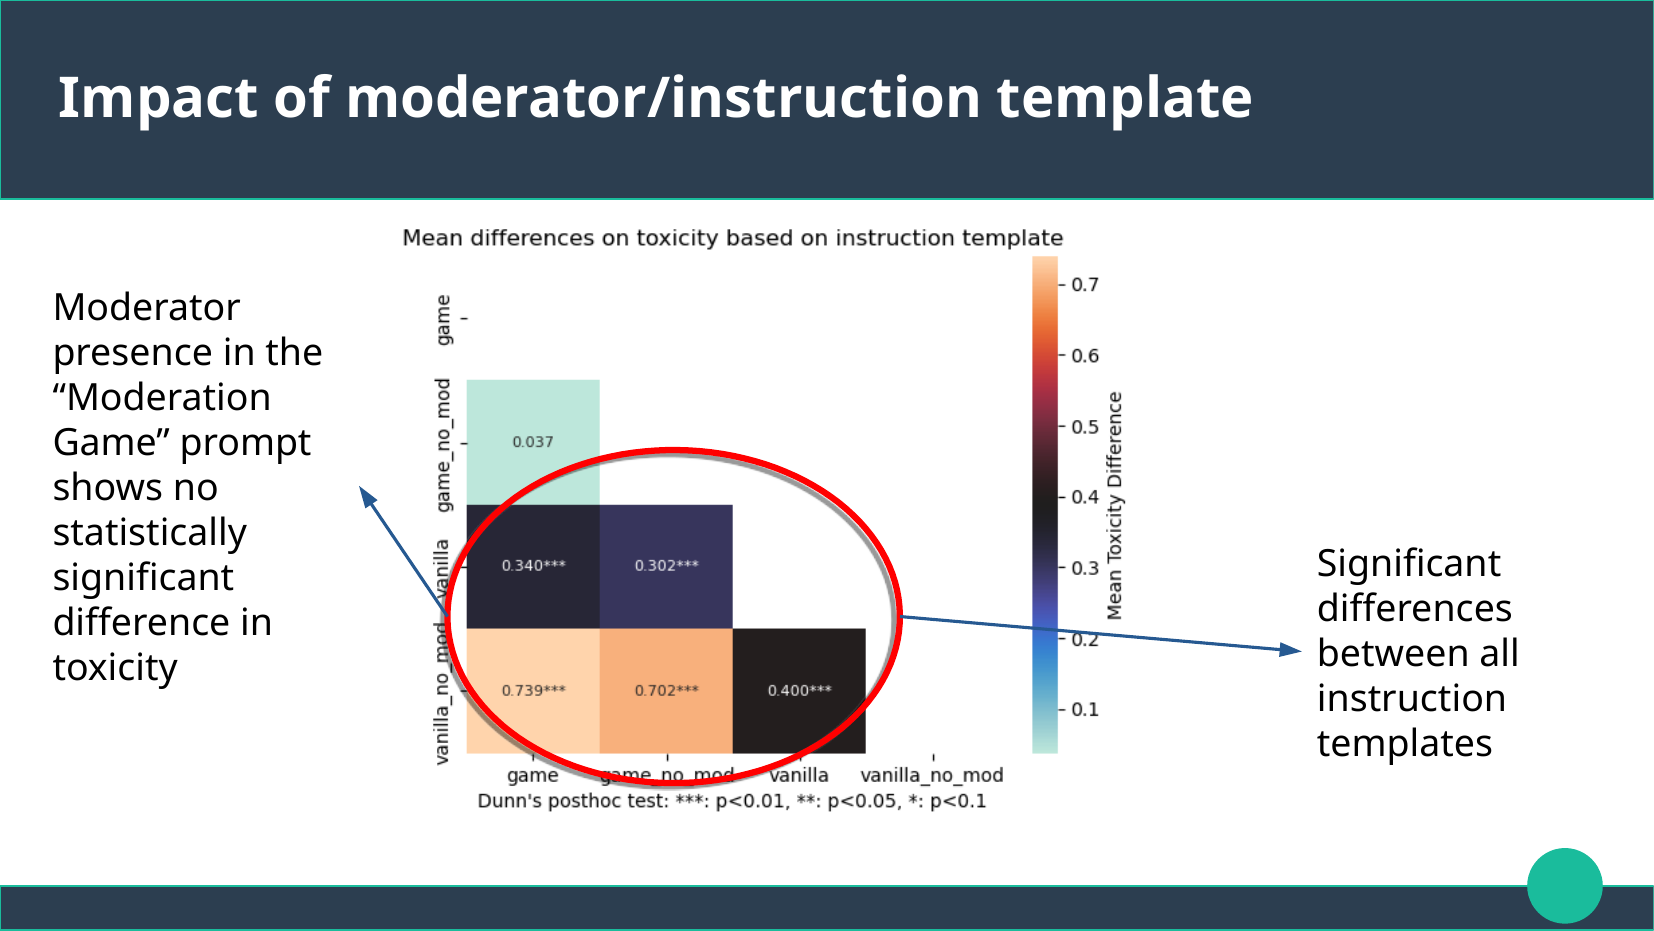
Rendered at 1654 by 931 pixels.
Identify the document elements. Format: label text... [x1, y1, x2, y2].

title Impact of moderator/instruction template [59, 37, 1595, 155]
picture [451, 454, 896, 779]
text_box Moderator presence in the “Moderation Game” prompt shows no statistically significant difference in toxicity [37, 275, 360, 696]
picture [389, 216, 1140, 635]
text_box Significant differences between all instruction templates [1301, 531, 1624, 772]
picture [389, 535, 1140, 826]
